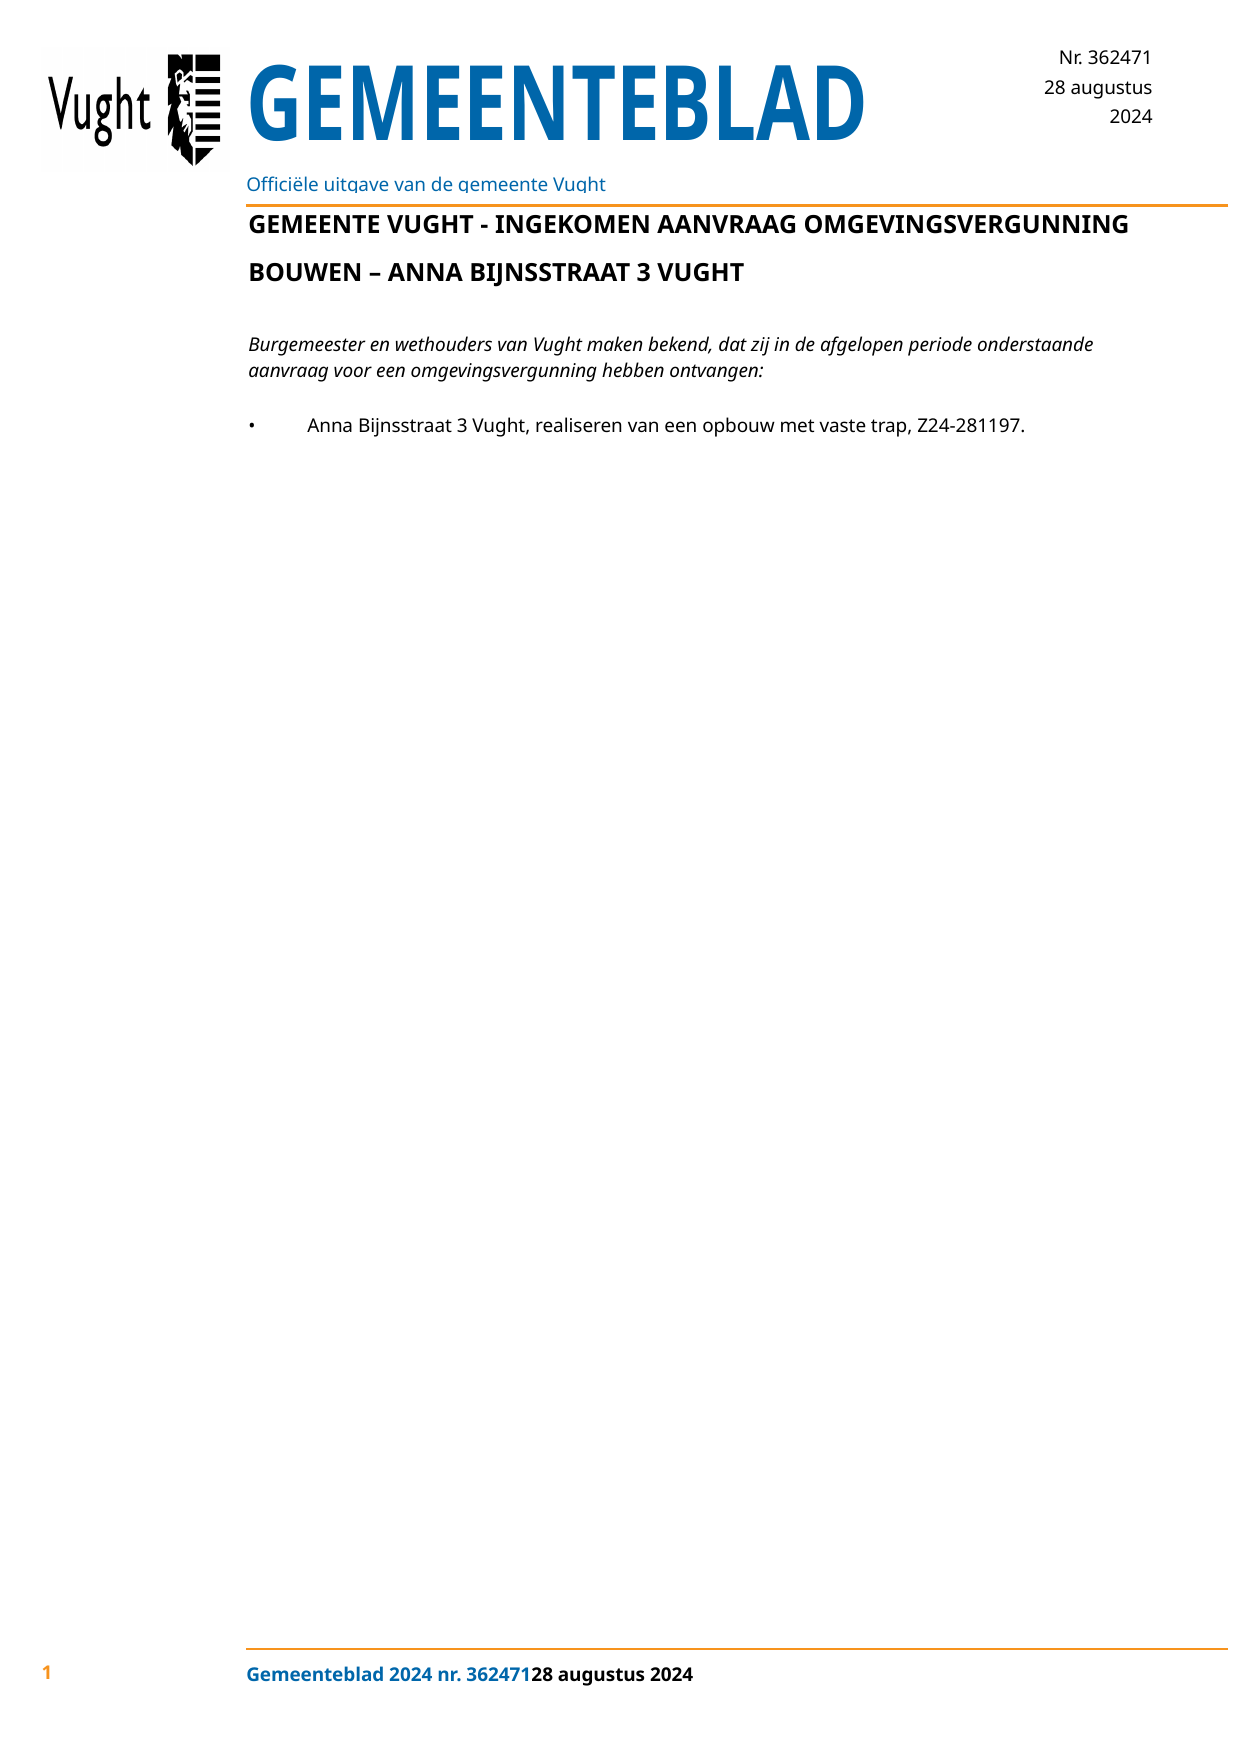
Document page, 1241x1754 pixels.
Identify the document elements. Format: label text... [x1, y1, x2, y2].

text GEMEENTE VUGHT - INGEKOMEN AANVRAAG OMGEVINGSVERGUNNING BOUWEN – ANNA BIJNSSTRAAT 3 VUGHT [248, 207, 1152, 288]
list Anna Bijnsstraat 3 Vught, realiseren van een opbouw met vaste trap, Z24-281197. [248, 412, 1152, 438]
picture [41, 47, 231, 172]
text Burgemeester en wethouders van Vught maken bekend, dat zij in de afgelopen periode onderstaande aanvraag voor een omgevingsvergunning hebben ontvangen: [248, 331, 1152, 383]
